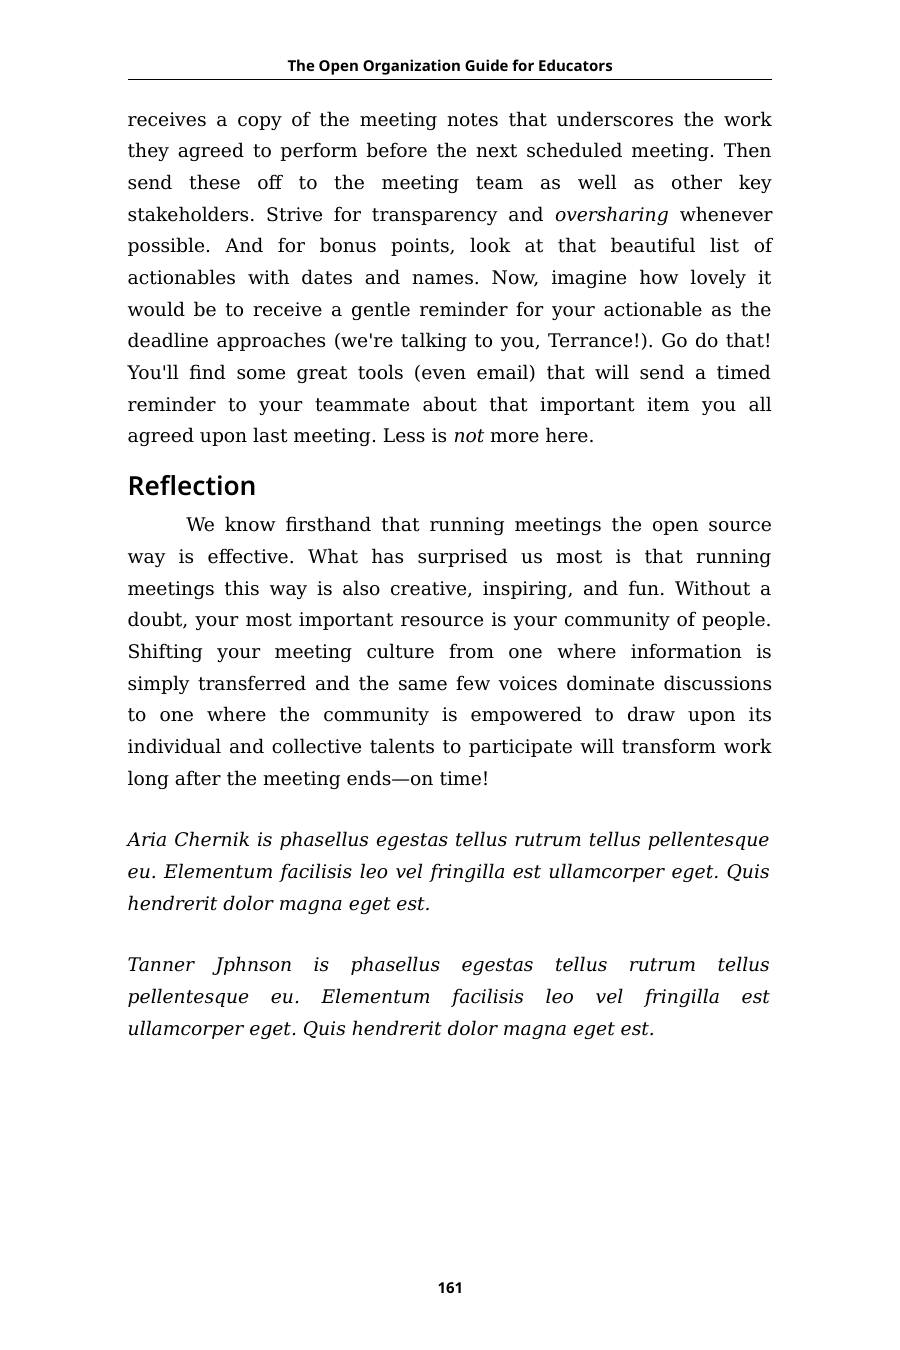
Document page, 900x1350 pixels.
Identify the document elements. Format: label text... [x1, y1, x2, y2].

text Tanner Jphnson is phasellus egestas tellus rutrum tellus pellentesque eu. Elementum facilisis leo vel fringilla est ullamcorper eget. Quis hendrerit dolor magna eget est. [127, 954, 772, 1040]
text We know firsthand that running meetings the open source way is effective. What has surprised us most is that running meetings this way is also creative, inspiring, and fun. Without a doubt, your most important resource is your community of people. Shifting your meeting culture from one where information is simply transferred and the same few voices dominate discussions to one where the community is empowered to draw upon its individual and collective talents to participate will transform work long after the meeting ends—on time! [127, 514, 772, 790]
text Aria Chernik is phasellus egestas tellus rutrum tellus pellentesque eu. Elementum facilisis leo vel fringilla est ullamcorper eget. Quis hendrerit dolor magna eget est. [127, 829, 772, 915]
text receives a copy of the meeting notes that underscores the work they agreed to perform before the next scheduled meeting. Then send these off to the meeting team as well as other key stakeholders. Strive for transparency and oversharing whenever possible. And for bonus points, look at that beautiful list of actionables with dates and names. Now, imagine how lovely it would be to receive a gentle reminder for your actionable as the deadline approaches (we're talking to you, Terrance!). Go do that! You'll find some great tools (even email) that will send a timed reminder to your teammate about that important item you all agreed upon last meeting. Less is not more here. [127, 109, 772, 447]
subtitle Reflection [127, 472, 772, 502]
